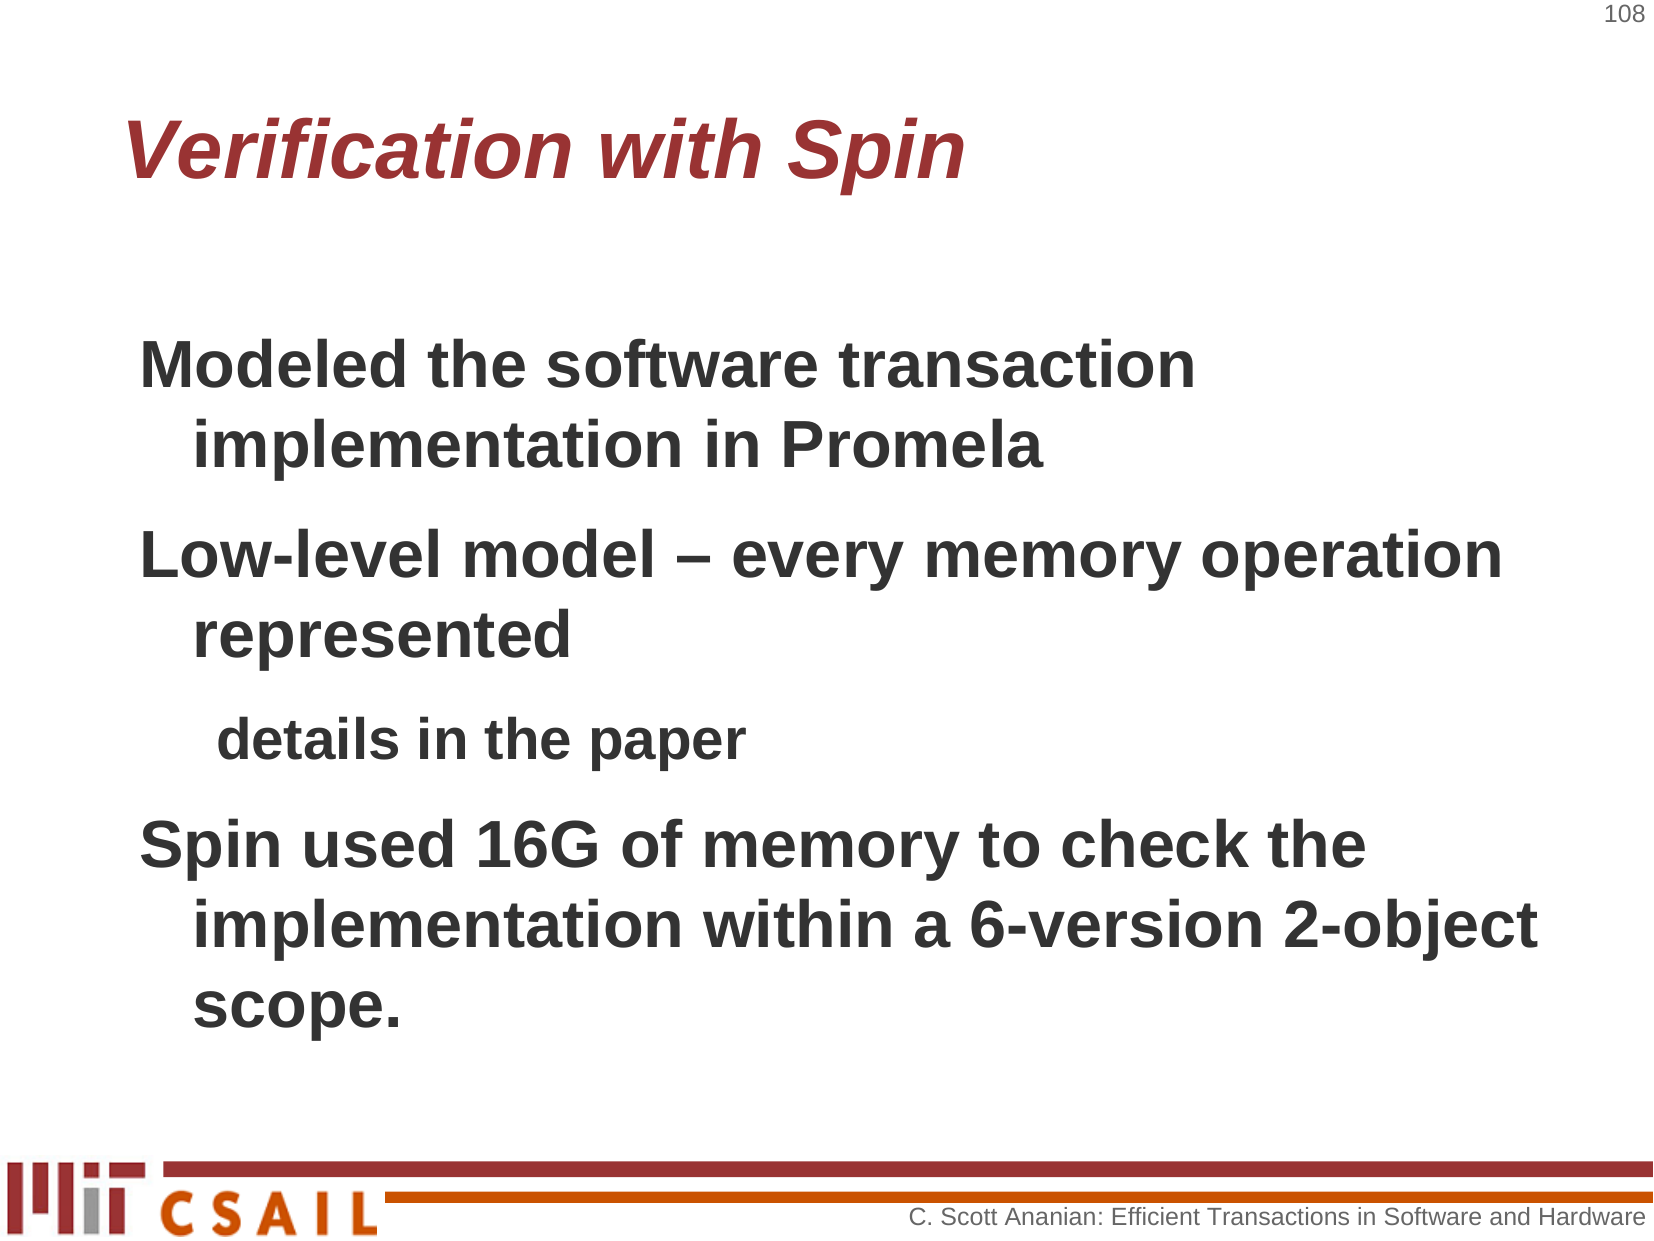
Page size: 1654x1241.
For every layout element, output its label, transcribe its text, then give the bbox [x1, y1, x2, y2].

title Verification with Spin [121, 46, 1534, 254]
list Modeled the software transaction implementation in Promela Low-level model – every memory operation represented details in the paper Spin used 16G of memory to check the implementation within a 6-version 2-object scope. [121, 322, 1561, 1133]
picture [0, 1155, 377, 1237]
